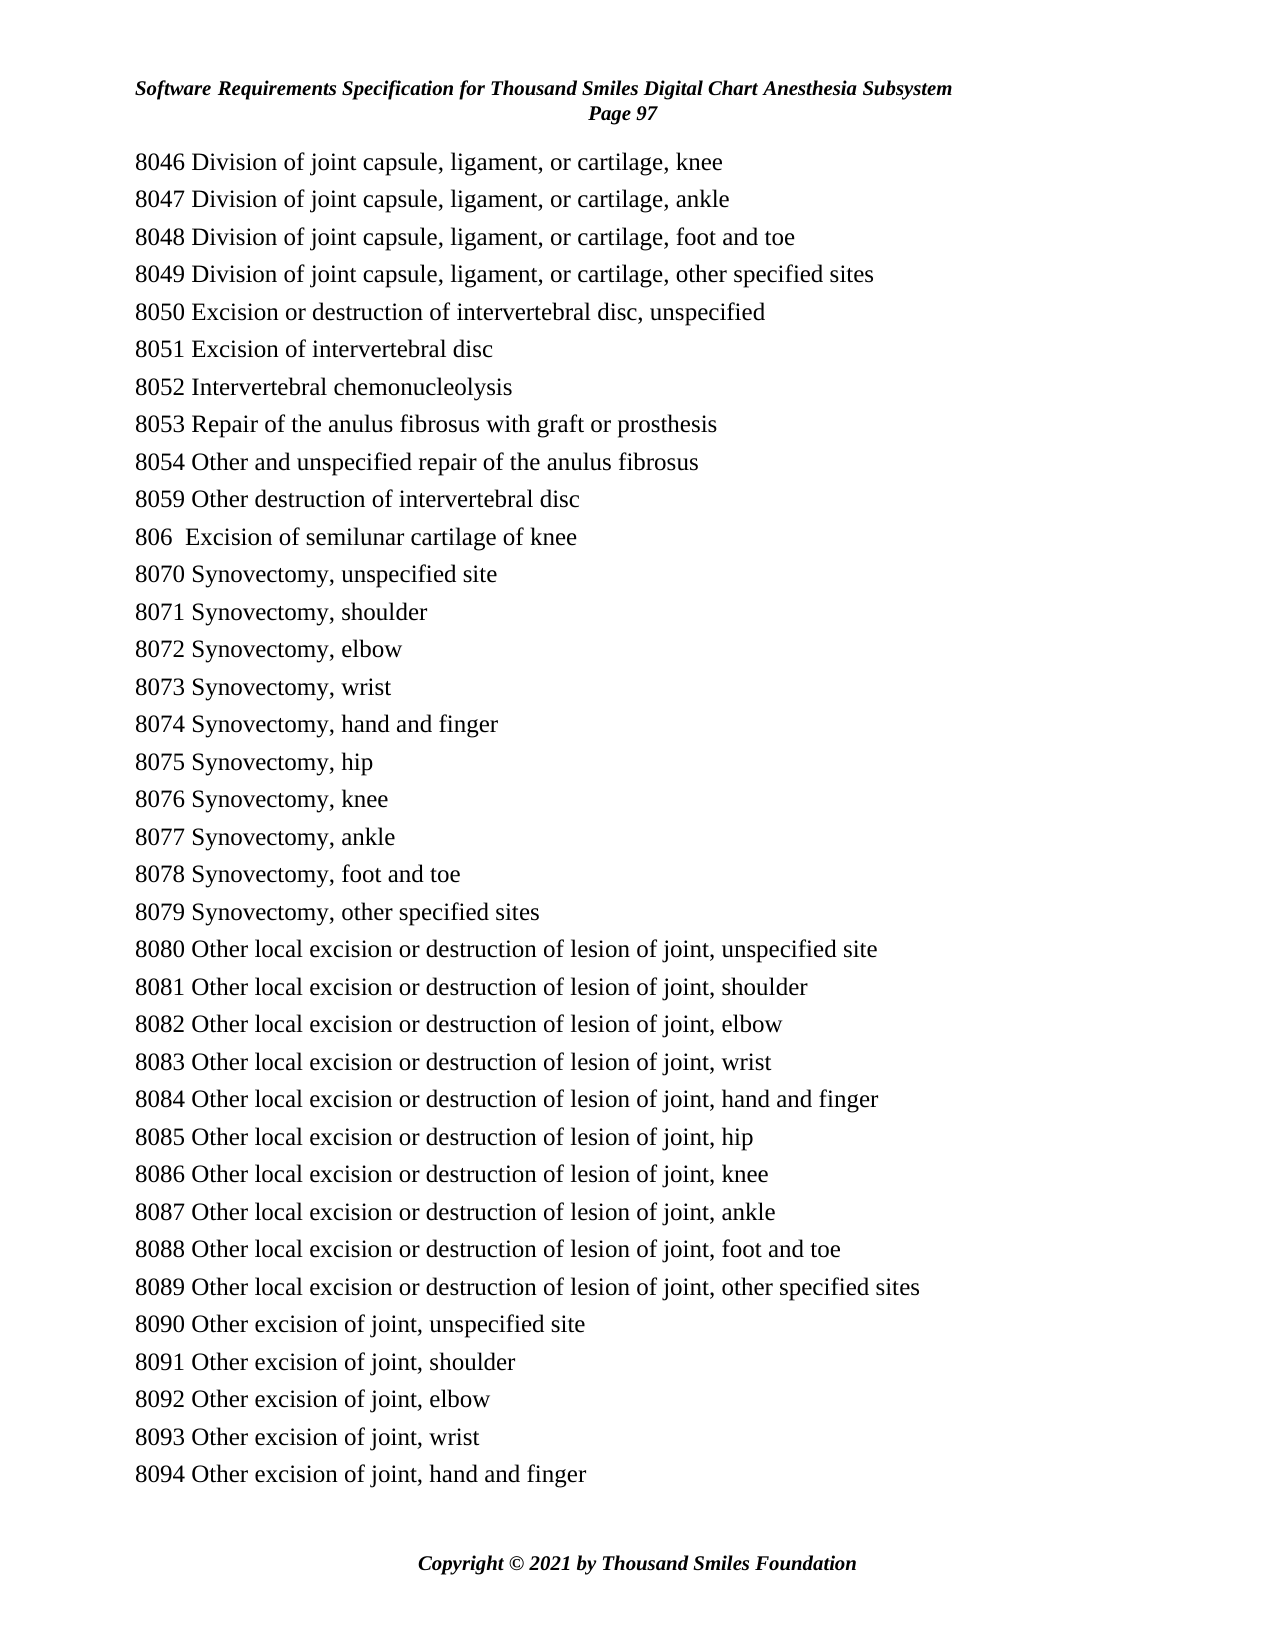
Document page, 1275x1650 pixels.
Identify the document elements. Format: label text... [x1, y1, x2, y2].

text 8051 Excision of intervertebral disc [135, 337, 1140, 362]
text 8078 Synovectomy, foot and toe [135, 862, 1140, 887]
text 806 Excision of semilunar cartilage of knee [135, 525, 1140, 550]
text 8046 Division of joint capsule, ligament, or cartilage, knee [135, 150, 1140, 175]
text 8052 Intervertebral chemonucleolysis [135, 375, 1140, 400]
text 8048 Division of joint capsule, ligament, or cartilage, foot and toe [135, 225, 1140, 250]
text 8047 Division of joint capsule, ligament, or cartilage, ankle [135, 187, 1140, 212]
text 8079 Synovectomy, other specified sites [135, 900, 1140, 925]
text 8054 Other and unspecified repair of the anulus fibrosus [135, 450, 1140, 475]
text 8093 Other excision of joint, wrist [135, 1425, 1140, 1450]
text 8092 Other excision of joint, elbow [135, 1387, 1140, 1412]
text 8059 Other destruction of intervertebral disc [135, 487, 1140, 512]
text 8083 Other local excision or destruction of lesion of joint, wrist [135, 1050, 1140, 1075]
text 8077 Synovectomy, ankle [135, 825, 1140, 850]
text 8088 Other local excision or destruction of lesion of joint, foot and toe [135, 1237, 1140, 1262]
text 8086 Other local excision or destruction of lesion of joint, knee [135, 1162, 1140, 1187]
text 8050 Excision or destruction of intervertebral disc, unspecified [135, 300, 1140, 325]
text 8089 Other local excision or destruction of lesion of joint, other specified sites [135, 1275, 1140, 1300]
text 8085 Other local excision or destruction of lesion of joint, hip [135, 1125, 1140, 1150]
text 8090 Other excision of joint, unspecified site [135, 1312, 1140, 1337]
text 8053 Repair of the anulus fibrosus with graft or prosthesis [135, 412, 1140, 437]
text 8049 Division of joint capsule, ligament, or cartilage, other specified sites [135, 262, 1140, 287]
text 8080 Other local excision or destruction of lesion of joint, unspecified site [135, 937, 1140, 962]
text 8071 Synovectomy, shoulder [135, 600, 1140, 625]
text 8076 Synovectomy, knee [135, 787, 1140, 812]
text 8087 Other local excision or destruction of lesion of joint, ankle [135, 1200, 1140, 1225]
text 8081 Other local excision or destruction of lesion of joint, shoulder [135, 975, 1140, 1000]
text 8070 Synovectomy, unspecified site [135, 562, 1140, 587]
text 8072 Synovectomy, elbow [135, 637, 1140, 662]
text 8074 Synovectomy, hand and finger [135, 712, 1140, 737]
text 8082 Other local excision or destruction of lesion of joint, elbow [135, 1012, 1140, 1037]
text 8091 Other excision of joint, shoulder [135, 1350, 1140, 1375]
text 8073 Synovectomy, wrist [135, 675, 1140, 700]
text 8094 Other excision of joint, hand and finger [135, 1462, 1140, 1487]
text 8084 Other local excision or destruction of lesion of joint, hand and finger [135, 1087, 1140, 1112]
text 8075 Synovectomy, hip [135, 750, 1140, 775]
